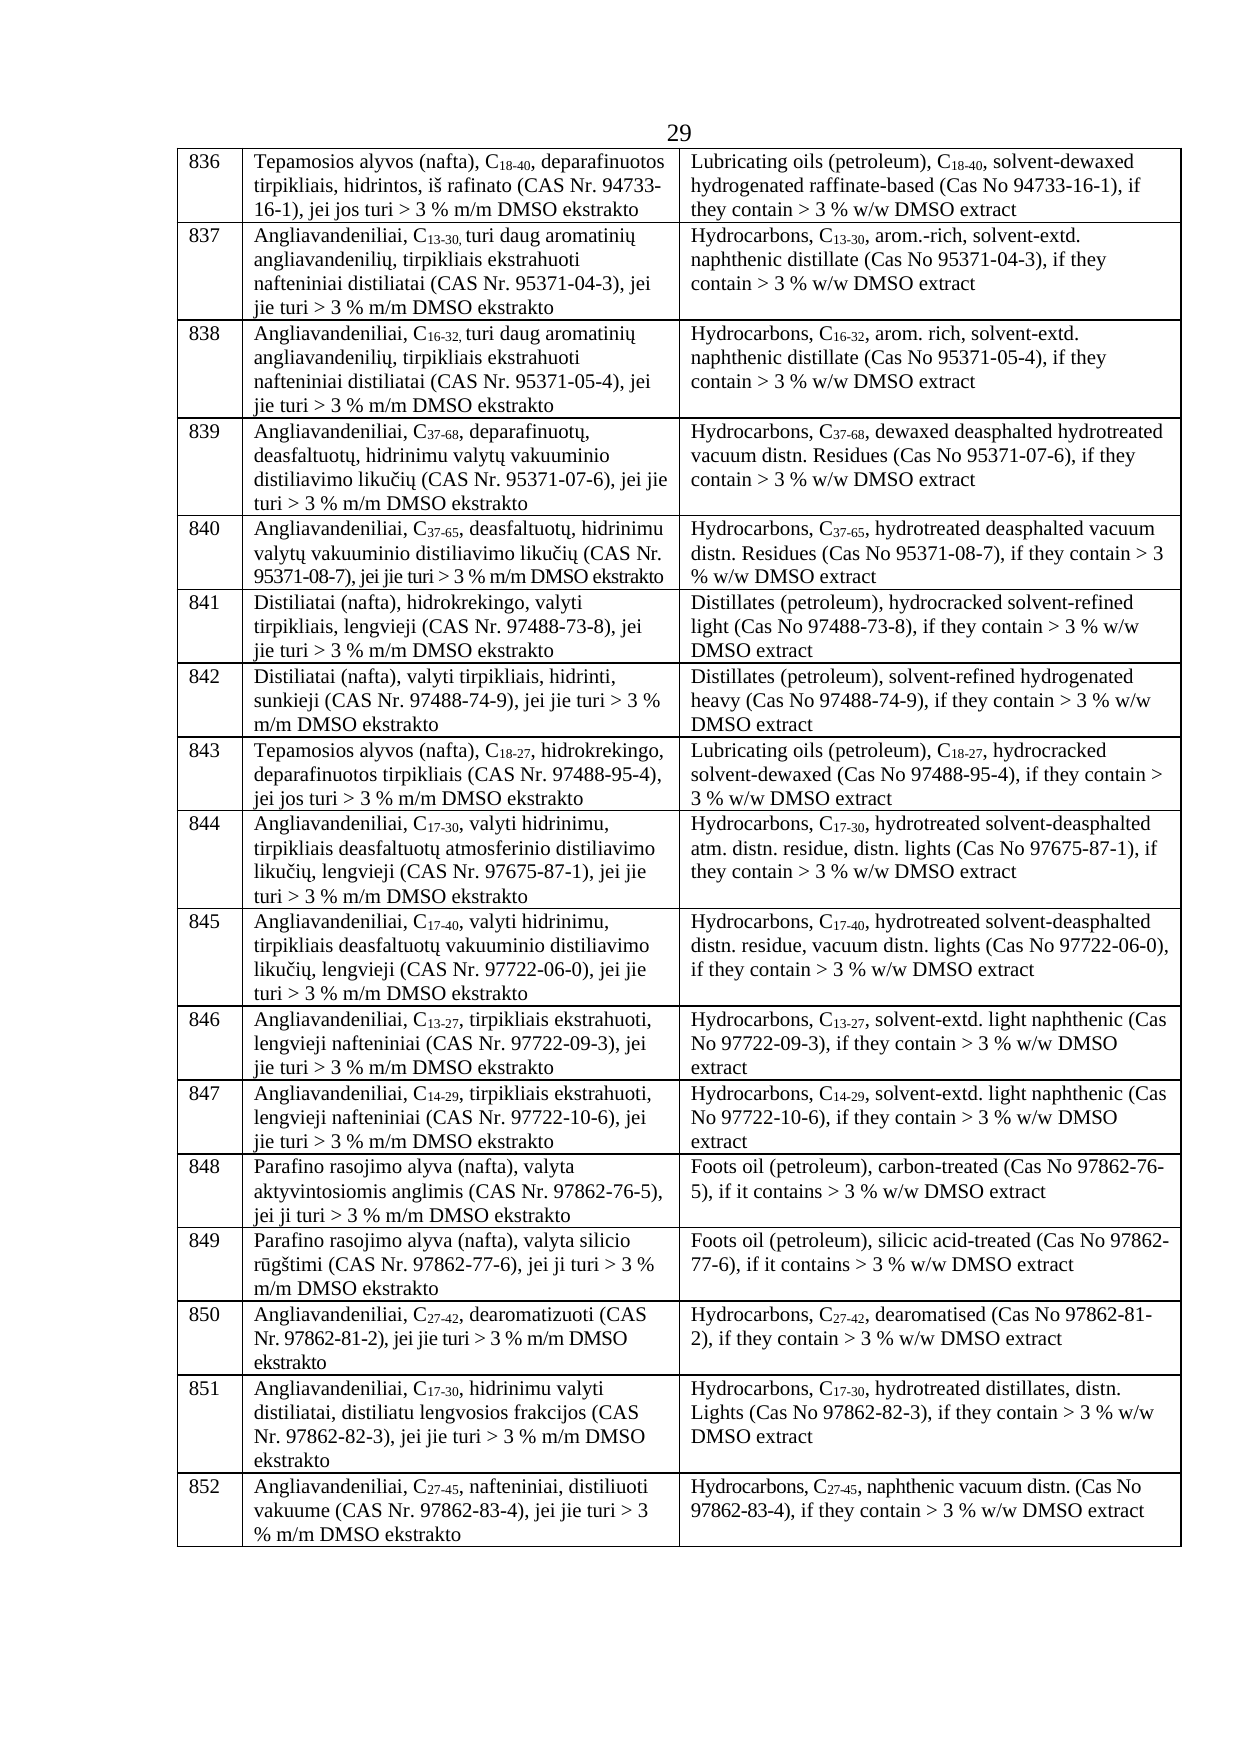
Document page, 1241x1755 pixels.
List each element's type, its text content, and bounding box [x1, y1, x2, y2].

table_cell Angliavandeniliai, C16-32, turi daug aromatinių angliavandenilių, tirpikliais ekstrahuoti nafteniniai distiliatai (CAS Nr. 95371-05-4), jei jie turi > 3 % m/m DMSO ekstrakto [243, 321, 679, 417]
table_cell Tepamosios alyvos (nafta), C18-40, deparafinuotos tirpikliais, hidrintos, iš rafinato (CAS Nr. 94733-16-1), jei jos turi > 3 % m/m DMSO ekstrakto [243, 149, 679, 221]
table_cell Hydrocarbons, C14-29, solvent-extd. light naphthenic (Cas No 97722-10-6), if they contain > 3 % w/w DMSO extract [680, 1081, 1180, 1153]
table_cell Foots oil (petroleum), silicic acid-treated (Cas No 97862-77-6), if it contains > 3 % w/w DMSO extract [680, 1228, 1180, 1300]
table_cell Angliavandeniliai, C17-30, hidrinimu valyti distiliatai, distiliatu lengvosios frakcijos (CAS Nr. 97862-82-3), jei jie turi > 3 % m/m DMSO ekstrakto [243, 1376, 679, 1472]
table_cell 839 [178, 419, 242, 515]
table_cell Angliavandeniliai, C13-27, tirpikliais ekstrahuoti, lengvieji nafteniniai (CAS Nr. 97722-09-3), jei jie turi > 3 % m/m DMSO ekstrakto [243, 1007, 679, 1079]
table_cell 849 [178, 1228, 242, 1300]
table_cell Distillates (petroleum), solvent-refined hydrogenated heavy (Cas No 97488-74-9), if they contain > 3 % w/w DMSO extract [680, 664, 1180, 736]
table_cell Hydrocarbons, C17-30, hydrotreated distillates, distn. Lights (Cas No 97862-82-3), if they contain > 3 % w/w DMSO extract [680, 1376, 1180, 1472]
table_cell 843 [178, 738, 242, 810]
table_cell Distiliatai (nafta), hidrokrekingo, valyti tirpikliais, lengvieji (CAS Nr. 97488-73-8), jei jie turi > 3 % m/m DMSO ekstrakto [243, 590, 679, 662]
table_cell Hydrocarbons, C16-32, arom. rich, solvent-extd. naphthenic distillate (Cas No 95371-05-4), if they contain > 3 % w/w DMSO extract [680, 321, 1180, 417]
table_cell 852 [178, 1474, 242, 1546]
table_cell Hydrocarbons, C27-42, dearomatised (Cas No 97862-81-2), if they contain > 3 % w/w DMSO extract [680, 1302, 1180, 1374]
table_cell Hydrocarbons, C17-30, hydrotreated solvent-deasphalted atm. distn. residue, distn. lights (Cas No 97675-87-1), if they contain > 3 % w/w DMSO extract [680, 811, 1180, 908]
table_cell 846 [178, 1007, 242, 1079]
table_cell 844 [178, 811, 242, 908]
table_cell Hydrocarbons, C13-30, arom.-rich, solvent-extd. naphthenic distillate (Cas No 95371-04-3), if they contain > 3 % w/w DMSO extract [680, 223, 1180, 319]
table_cell Tepamosios alyvos (nafta), C18-27, hidrokrekingo, deparafinuotos tirpikliais (CAS Nr. 97488-95-4), jei jos turi > 3 % m/m DMSO ekstrakto [243, 738, 679, 810]
table_cell Distiliatai (nafta), valyti tirpikliais, hidrinti, sunkieji (CAS Nr. 97488-74-9), jei jie turi > 3 % m/m DMSO ekstrakto [243, 664, 679, 736]
table_cell 850 [178, 1302, 242, 1374]
table_cell Distillates (petroleum), hydrocracked solvent-refined light (Cas No 97488-73-8), if they contain > 3 % w/w DMSO extract [680, 590, 1180, 662]
table_cell Angliavandeniliai, C27-45, nafteniniai, distiliuoti vakuume (CAS Nr. 97862-83-4), jei jie turi > 3 % m/m DMSO ekstrakto [243, 1474, 679, 1546]
table_cell Angliavandeniliai, C27-42, dearomatizuoti (CAS Nr. 97862-81-2), jei jie turi > 3 % m/m DMSO ekstrakto [243, 1302, 679, 1374]
table_cell Angliavandeniliai, C14-29, tirpikliais ekstrahuoti, lengvieji nafteniniai (CAS Nr. 97722-10-6), jei jie turi > 3 % m/m DMSO ekstrakto [243, 1081, 679, 1153]
table_cell 836 [178, 149, 242, 221]
table_cell 837 [178, 223, 242, 319]
table_cell Lubricating oils (petroleum), C18-27, hydrocracked solvent-dewaxed (Cas No 97488-95-4), if they contain > 3 % w/w DMSO extract [680, 738, 1180, 810]
table_cell Hydrocarbons, C17-40, hydrotreated solvent-deasphalted distn. residue, vacuum distn. lights (Cas No 97722-06-0), if they contain > 3 % w/w DMSO extract [680, 909, 1180, 1005]
table_cell Hydrocarbons, C13-27, solvent-extd. light naphthenic (Cas No 97722-09-3), if they contain > 3 % w/w DMSO extract [680, 1007, 1180, 1079]
table_cell Hydrocarbons, C37-68, dewaxed deasphalted hydrotreated vacuum distn. Residues (Cas No 95371-07-6), if they contain > 3 % w/w DMSO extract [680, 419, 1180, 515]
table_cell Angliavandeniliai, C37-68, deparafinuotų, deasfaltuotų, hidrinimu valytų vakuuminio distiliavimo likučių (CAS Nr. 95371-07-6), jei jie turi > 3 % m/m DMSO ekstrakto [243, 419, 679, 515]
table_cell 847 [178, 1081, 242, 1153]
table_cell Angliavandeniliai, C17-30, valyti hidrinimu, tirpikliais deasfaltuotų atmosferinio distiliavimo likučių, lengvieji (CAS Nr. 97675-87-1), jei jie turi > 3 % m/m DMSO ekstrakto [243, 811, 679, 908]
table_cell Parafino rasojimo alyva (nafta), valyta silicio rūgštimi (CAS Nr. 97862-77-6), jei ji turi > 3 % m/m DMSO ekstrakto [243, 1228, 679, 1300]
table_cell Hydrocarbons, C37-65, hydrotreated deasphalted vacuum distn. Residues (Cas No 95371-08-7), if they contain > 3 % w/w DMSO extract [680, 516, 1180, 588]
table_cell Hydrocarbons, C27-45, naphthenic vacuum distn. (Cas No 97862-83-4), if they contain > 3 % w/w DMSO extract [680, 1474, 1180, 1546]
table_cell 848 [178, 1155, 242, 1227]
table_cell Parafino rasojimo alyva (nafta), valyta aktyvintosiomis anglimis (CAS Nr. 97862-76-5), jei ji turi > 3 % m/m DMSO ekstrakto [243, 1155, 679, 1227]
table_cell 838 [178, 321, 242, 417]
table_cell 840 [178, 516, 242, 588]
table_cell Angliavandeniliai, C13-30, turi daug aromatinių angliavandenilių, tirpikliais ekstrahuoti nafteniniai distiliatai (CAS Nr. 95371-04-3), jei jie turi > 3 % m/m DMSO ekstrakto [243, 223, 679, 319]
table_cell 851 [178, 1376, 242, 1472]
table_cell 841 [178, 590, 242, 662]
table_cell Lubricating oils (petroleum), C18-40, solvent-dewaxed hydrogenated raffinate-based (Cas No 94733-16-1), if they contain > 3 % w/w DMSO extract [680, 149, 1180, 221]
table_cell Angliavandeniliai, C37-65, deasfaltuotų, hidrinimu valytų vakuuminio distiliavimo likučių (CAS Nr. 95371-08-7), jei jie turi > 3 % m/m DMSO ekstrakto [243, 516, 679, 588]
table_cell 842 [178, 664, 242, 736]
table_cell Angliavandeniliai, C17-40, valyti hidrinimu, tirpikliais deasfaltuotų vakuuminio distiliavimo likučių, lengvieji (CAS Nr. 97722-06-0), jei jie turi > 3 % m/m DMSO ekstrakto [243, 909, 679, 1005]
table_cell 845 [178, 909, 242, 1005]
table_cell Foots oil (petroleum), carbon-treated (Cas No 97862-76-5), if it contains > 3 % w/w DMSO extract [680, 1155, 1180, 1227]
